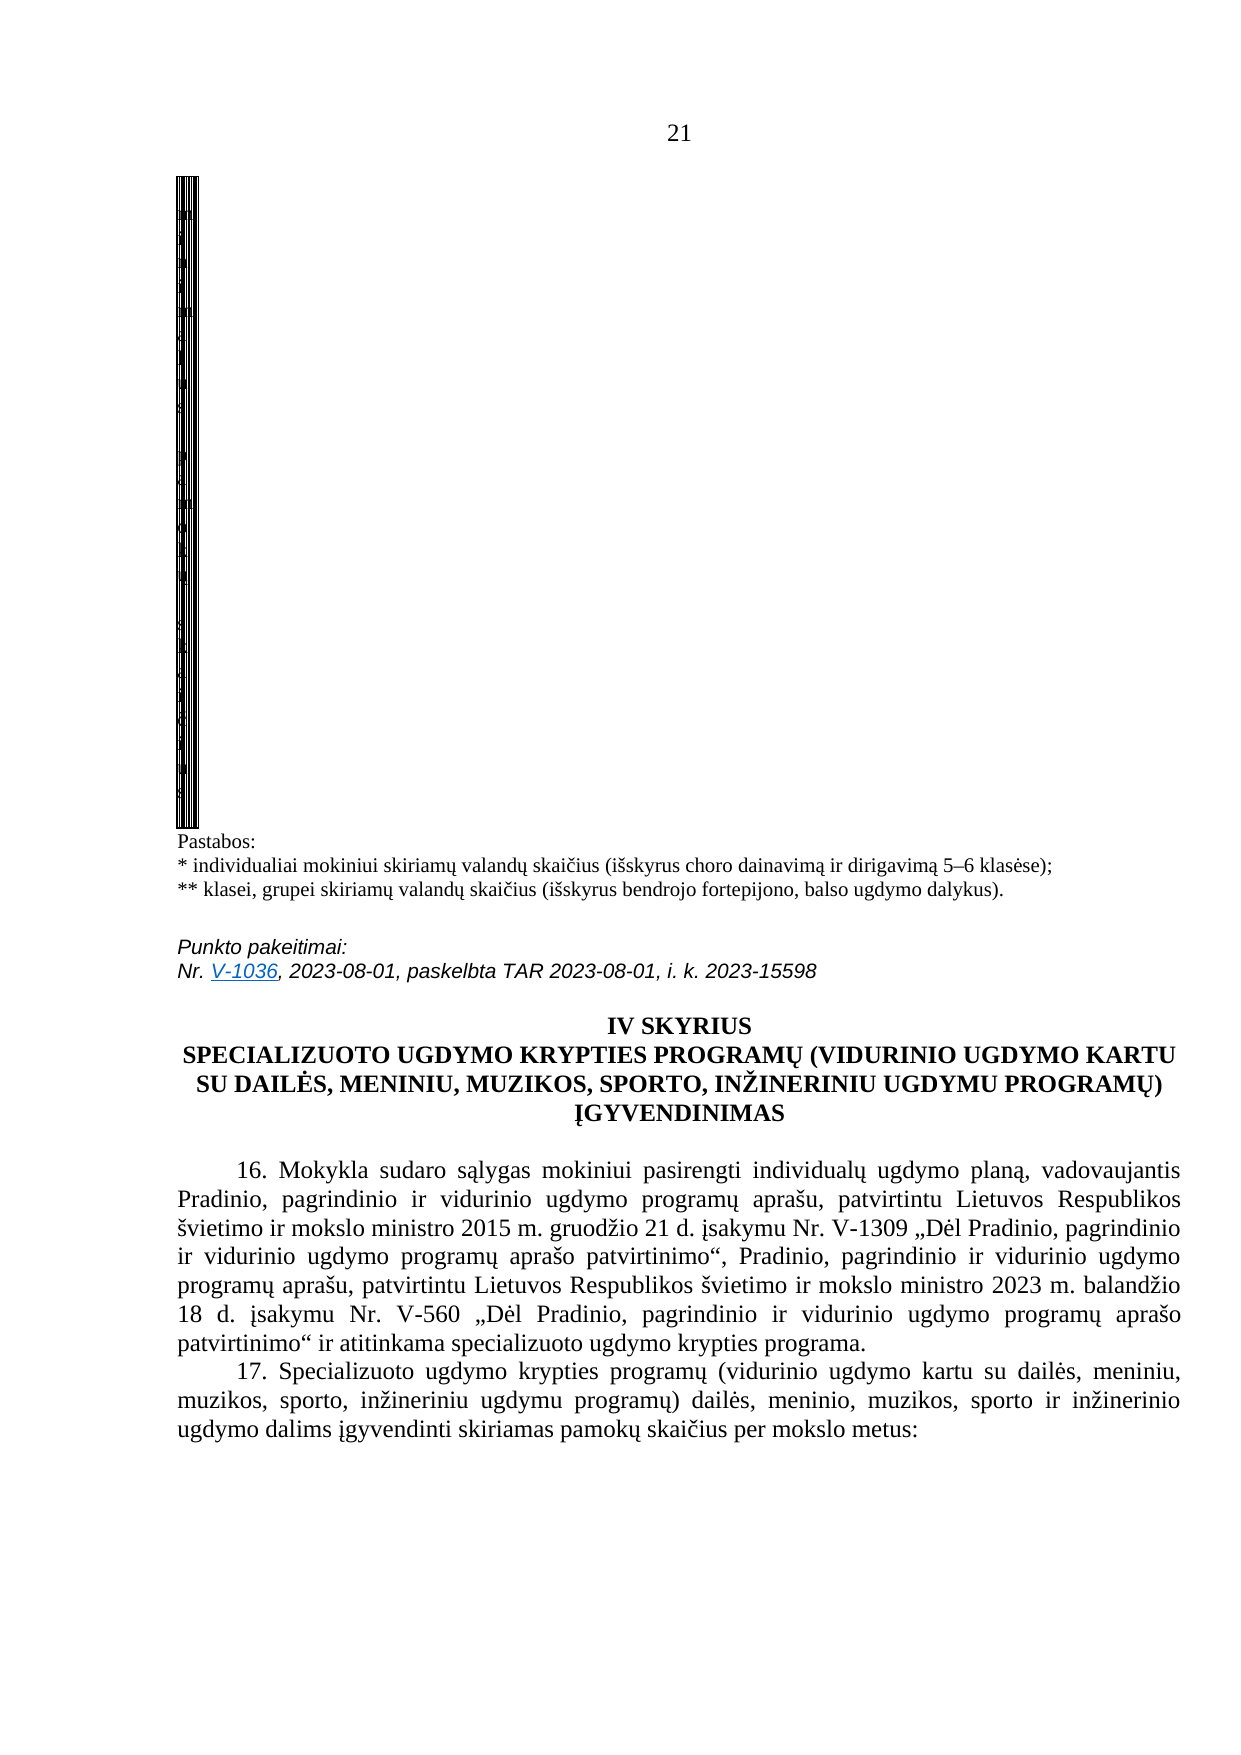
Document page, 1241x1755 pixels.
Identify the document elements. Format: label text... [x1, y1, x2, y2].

text Punkto pakeitimai: [177, 935, 1182, 959]
text 17. Specializuoto ugdymo krypties programų (vidurinio ugdymo kartu su dailės, meniniu, muzikos, sporto, inžineriniu ugdymu programų) dailės, meninio, muzikos, sporto ir inžinerinio ugdymo dalims įgyvendinti skiriamas pamokų skaičius per mokslo metus: [177, 1356, 1182, 1443]
text Nr. V-1036, 2023-08-01, paskelbta TAR 2023-08-01, i. k. 2023-15598 [177, 959, 1182, 983]
text SPECIALIZUOTO UGDYMO KRYPTIES PROGRAMŲ (VIDURINIO UGDYMO KARTU SU DAILĖS, MENINIU, MUZIKOS, SPORTO, INŽINERINIU UGDYMU PROGRAMŲ) ĮGYVENDINIMAS [177, 1040, 1182, 1126]
text Pastabos: [177, 828, 1182, 853]
text * individualiai mokiniui skiriamų valandų skaičius (išskyrus choro dainavimą ir dirigavimą 5–6 klasėse); [177, 853, 1182, 877]
text 16. Mokykla sudaro sąlygas mokiniui pasirengti individualų ugdymo planą, vadovaujantis Pradinio, pagrindinio ir vidurinio ugdymo programų aprašu, patvirtintu Lietuvos Respublikos švietimo ir mokslo ministro 2015 m. gruodžio 21 d. įsakymu Nr. V-1309 „Dėl Pradinio, pagrindinio ir vidurinio ugdymo programų aprašo patvirtinimo“, Pradinio, pagrindinio ir vidurinio ugdymo programų aprašu, patvirtintu Lietuvos Respublikos švietimo ir mokslo ministro 2023 m. balandžio 18 d. įsakymu Nr. V-560 „Dėl Pradinio, pagrindinio ir vidurinio ugdymo programų aprašo patvirtinimo“ ir atitinkama specializuoto ugdymo krypties programa. [177, 1155, 1182, 1356]
text ** klasei, grupei skiriamų valandų skaičius (išskyrus bendrojo fortepijono, balso ugdymo dalykus). [177, 877, 1182, 901]
text IV SKYRIUS [177, 1011, 1182, 1040]
